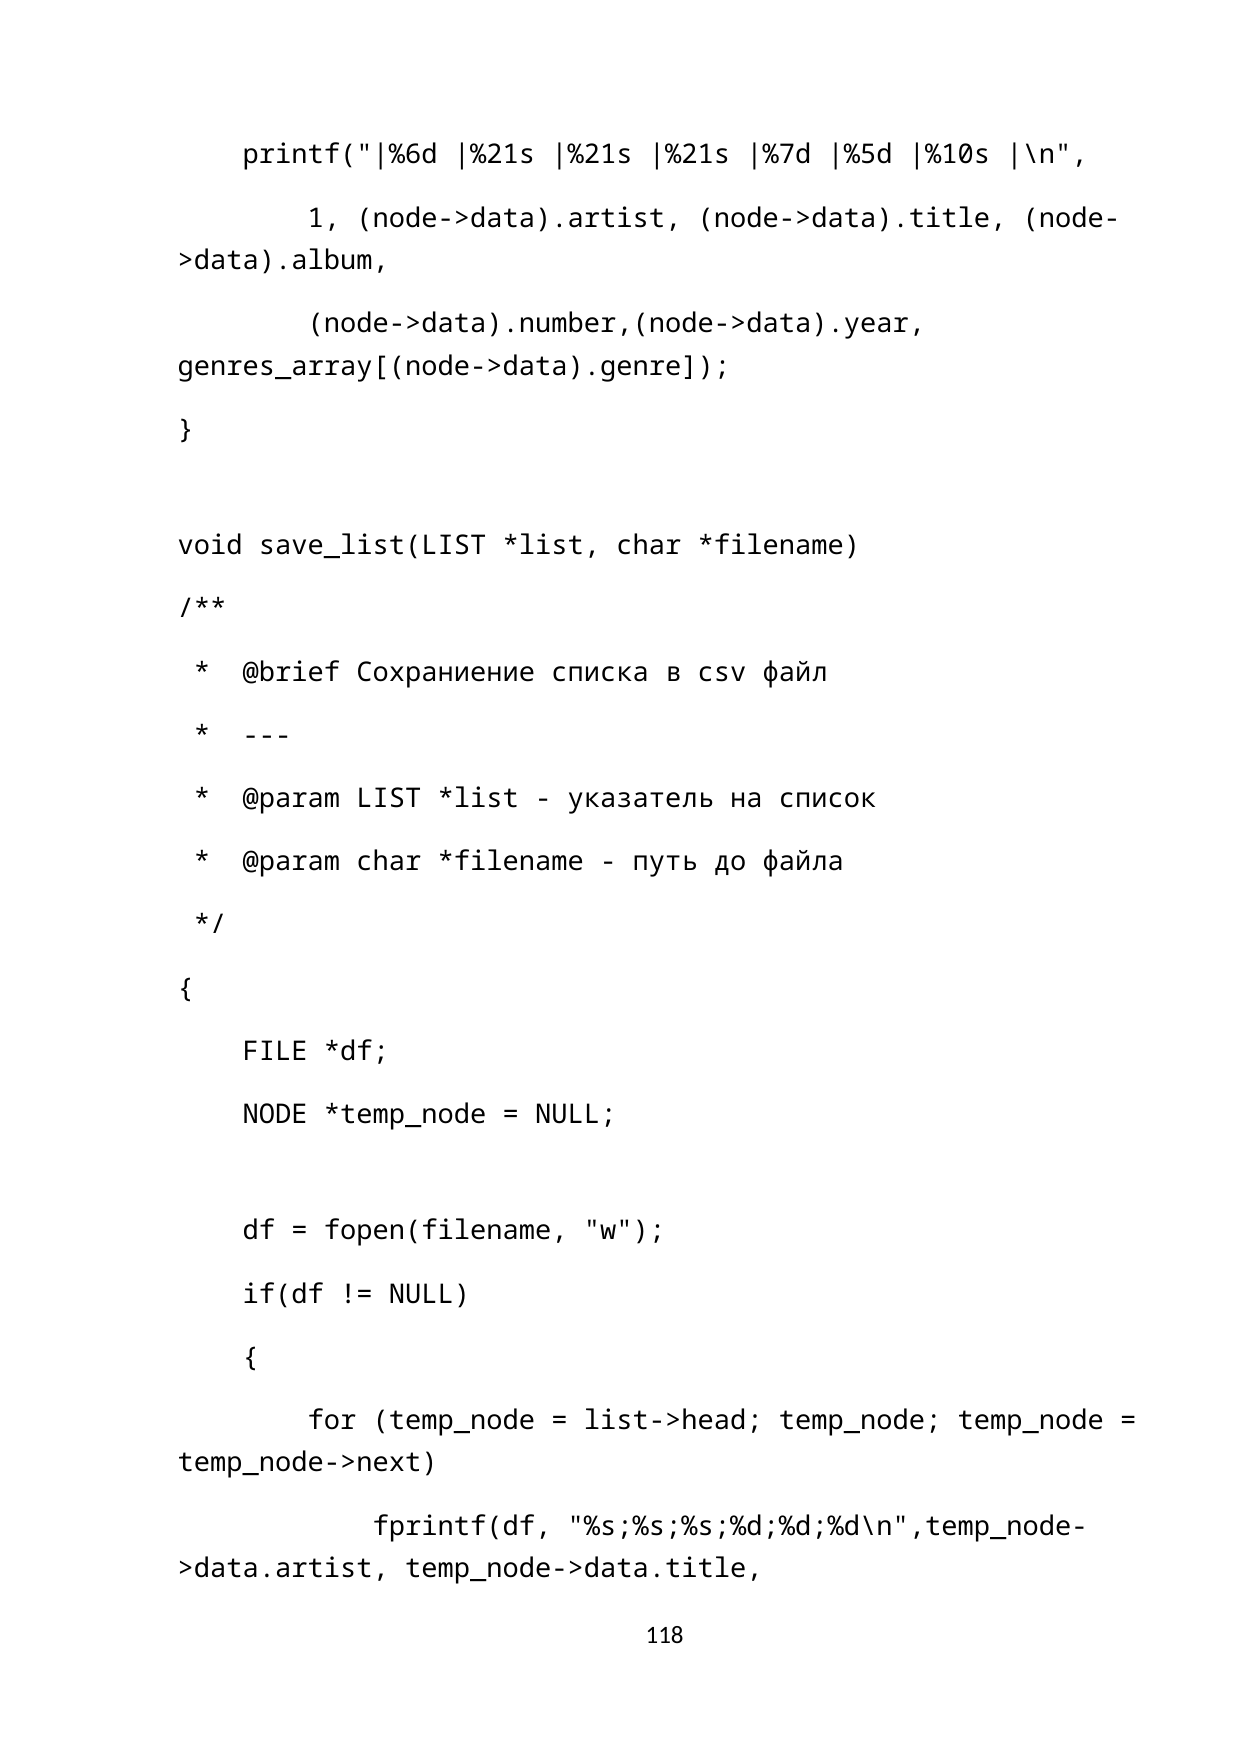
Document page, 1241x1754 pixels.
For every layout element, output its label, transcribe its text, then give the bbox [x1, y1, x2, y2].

text } [177, 409, 1152, 446]
text FILE *df; [177, 1031, 1152, 1068]
text df = fopen(filename, "w"); [177, 1211, 1152, 1248]
text NODE *temp_node = NULL; [177, 1094, 1152, 1131]
text for (temp_node = list->head; temp_node; temp_node = temp_node->next) [177, 1401, 1152, 1480]
text /** [177, 589, 1152, 626]
text if(df != NULL) [177, 1274, 1152, 1311]
text fprintf(df, "%s;%s;%s;%d;%d;%d\n",temp_node->data.artist, temp_node->data.title, [177, 1506, 1152, 1585]
text (node->data).number,(node->data).year, genres_array[(node->data).genre]); [177, 304, 1152, 383]
text 1, (node->data).artist, (node->data).title, (node->data).album, [177, 198, 1152, 277]
text * @param char *filename - путь до файла [177, 842, 1152, 878]
text * --- [177, 715, 1152, 752]
text * @param LIST *list - указатель на список [177, 778, 1152, 815]
text { [177, 1337, 1152, 1374]
text void save_list(LIST *list, char *filename) [177, 526, 1152, 562]
text */ [177, 905, 1152, 942]
text * @brief Сохраниение списка в csv файл [177, 652, 1152, 689]
text { [177, 968, 1152, 1005]
text printf("|%6d |%21s |%21s |%21s |%7d |%5d |%10s |\n", [177, 135, 1152, 172]
